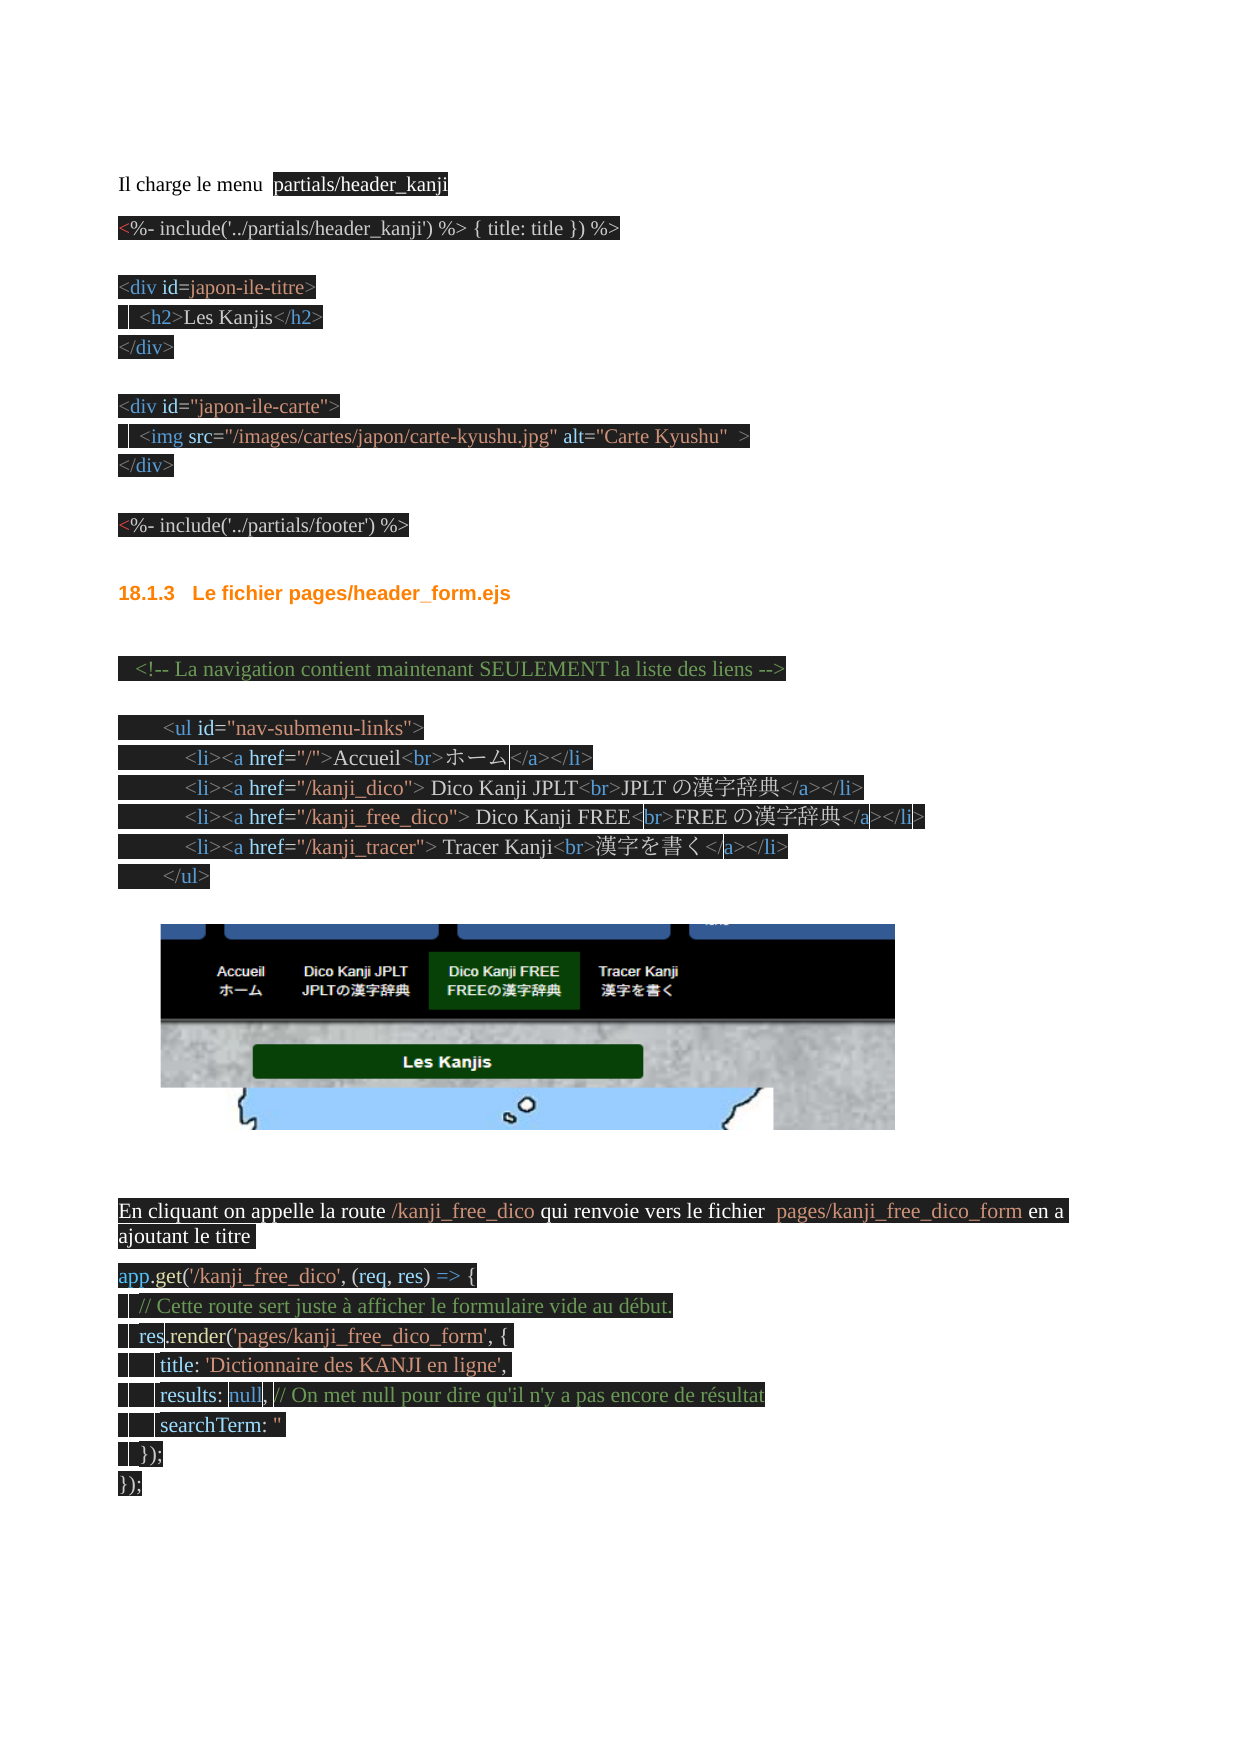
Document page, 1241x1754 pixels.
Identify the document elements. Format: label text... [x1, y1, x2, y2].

text <img src="/images/cartes/japon/carte-kyushu.jpg" alt="Carte Kyushu" > [118, 418, 1122, 448]
text results: null, // On met null pour dire qu'il n'y a pas encore de résultat [118, 1377, 1122, 1407]
text Il charge le menu partials/header_kanji [118, 172, 1122, 196]
text <!-- La navigation contient maintenant SEULEMENT la liste des liens --> [118, 656, 1122, 681]
text <ul id="nav-submenu-links"> [118, 711, 1122, 740]
text <%- include('../partials/header_kanji') %> { title: title }) %> [118, 210, 1122, 240]
text </div> [118, 329, 1122, 359]
picture [160, 924, 895, 1130]
text </ul> [118, 859, 1122, 889]
text <div id=japon-ile-titre> [118, 270, 1122, 299]
text En cliquant on appelle la route /kanji_free_dico qui renvoie vers le fichier pages/kanji_free_dico_form en a ajoutant le titre [118, 1198, 1122, 1249]
text res.render('pages/kanji_free_dico_form', { [118, 1318, 1122, 1348]
text <h2>Les Kanjis</h2> [118, 299, 1122, 329]
text <div id="japon-ile-carte"> [118, 388, 1122, 418]
text }); [118, 1467, 1122, 1496]
text <li><a href="/kanji_free_dico"> Dico Kanji FREE<br>FREEの漢字辞典</a></li> [118, 800, 1122, 829]
text <li><a href="/kanji_tracer"> Tracer Kanji<br>漢字を書く</a></li> [118, 829, 1122, 859]
text app.get('/kanji_free_dico', (req, res) => { [118, 1263, 1122, 1288]
text }); [118, 1437, 1122, 1467]
text <li><a href="/">Accueil<br>ホーム</a></li> [118, 740, 1122, 770]
text </div> [118, 448, 1122, 477]
text <%- include('../partials/footer') %> [118, 507, 1122, 537]
text <li><a href="/kanji_dico"> Dico Kanji JPLT<br>JPLTの漢字辞典</a></li> [118, 770, 1122, 800]
subtitle Le fichier pages/header_form.ejs [118, 581, 1122, 604]
text title: 'Dictionnaire des KANJI en ligne', [118, 1348, 1122, 1377]
text searchTerm: '' [118, 1407, 1122, 1437]
text // Cette route sert juste à afficher le formulaire vide au début. [118, 1288, 1122, 1318]
